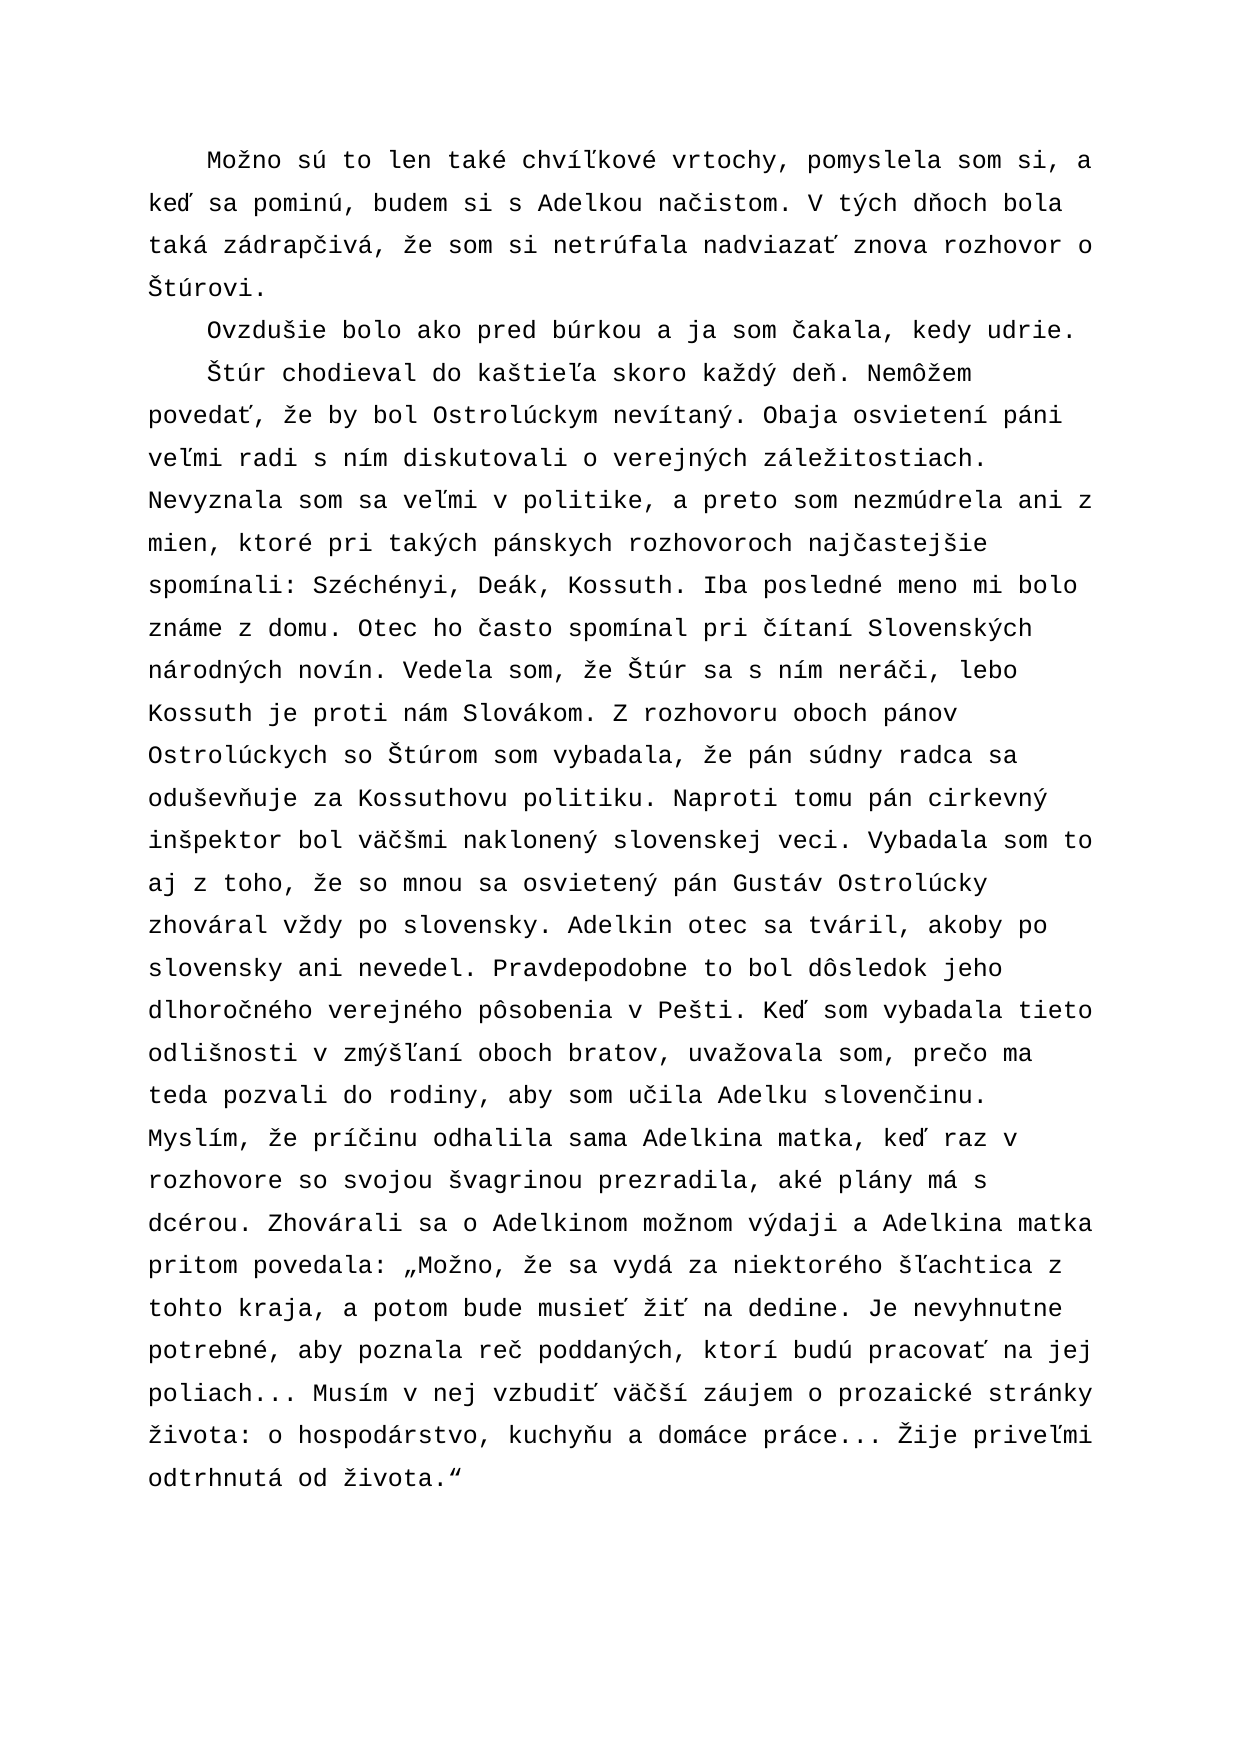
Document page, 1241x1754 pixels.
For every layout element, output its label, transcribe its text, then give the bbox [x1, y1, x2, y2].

text Štúr chodieval do kaštieľa skoro každý deň. Nemôžem povedať, že by bol Ostrolúckym nevítaný. Obaja osvietení páni veľmi radi s ním diskutovali o verejných záležitostiach. Nevyznala som sa veľmi v politike, a preto som nezmúdrela ani z mien, ktoré pri takých pánskych rozhovoroch najčastejšie spomínali: Széchényi, Deák, Kossuth. Iba posledné meno mi bolo známe z domu. Otec ho často spomínal pri čítaní Slovenských národných novín. Vedela som, že Štúr sa s ním neráči, lebo Kossuth je proti nám Slovákom. Z rozhovoru oboch pánov Ostrolúckych so Štúrom som vybadala, že pán súdny radca sa oduševňuje za Kossuthovu politiku. Naproti tomu pán cirkevný inšpektor bol väčšmi naklonený slovenskej veci. Vybadala som to aj z toho, že so mnou sa osvietený pán Gustáv Ostrolúcky zhováral vždy po slovensky. Adelkin otec sa tváril, akoby po slovensky ani nevedel. Pravdepodobne to bol dôsledok jeho dlhoročného verejného pôsobenia v Pešti. Keď som vybadala tieto odlišnosti v zmýšľaní oboch bratov, uvažovala som, prečo ma teda pozvali do rodiny, aby som učila Adelku slovenčinu. Myslím, že príčinu odhalila sama Adelkina matka, keď raz v rozhovore so svojou švagrinou prezradila, aké plány má s dcérou. Zhovárali sa o Adelkinom možnom výdaji a Adelkina matka pritom povedala: „Možno, že sa vydá za niektorého šľachtica z tohto kraja, a potom bude musieť žiť na dedine. Je nevyhnutne potrebné, aby poznala reč poddaných, ktorí budú pracovať na jej poliach... Musím v nej vzbudiť väčší záujem o prozaické stránky života: o hospodárstvo, kuchyňu a domáce práce... Žije priveľmi odtrhnutá od života.“ [148, 360, 1093, 1493]
text Možno sú to len také chvíľkové vrtochy, pomyslela som si, a keď sa pominú, budem si s Adelkou načistom. V tých dňoch bola taká zádrapčivá, že som si netrúfala nadviazať znova rozhovor o Štúrovi. [148, 148, 1093, 303]
text Ovzdušie bolo ako pred búrkou a ja som čakala, kedy udrie. [148, 318, 1093, 346]
